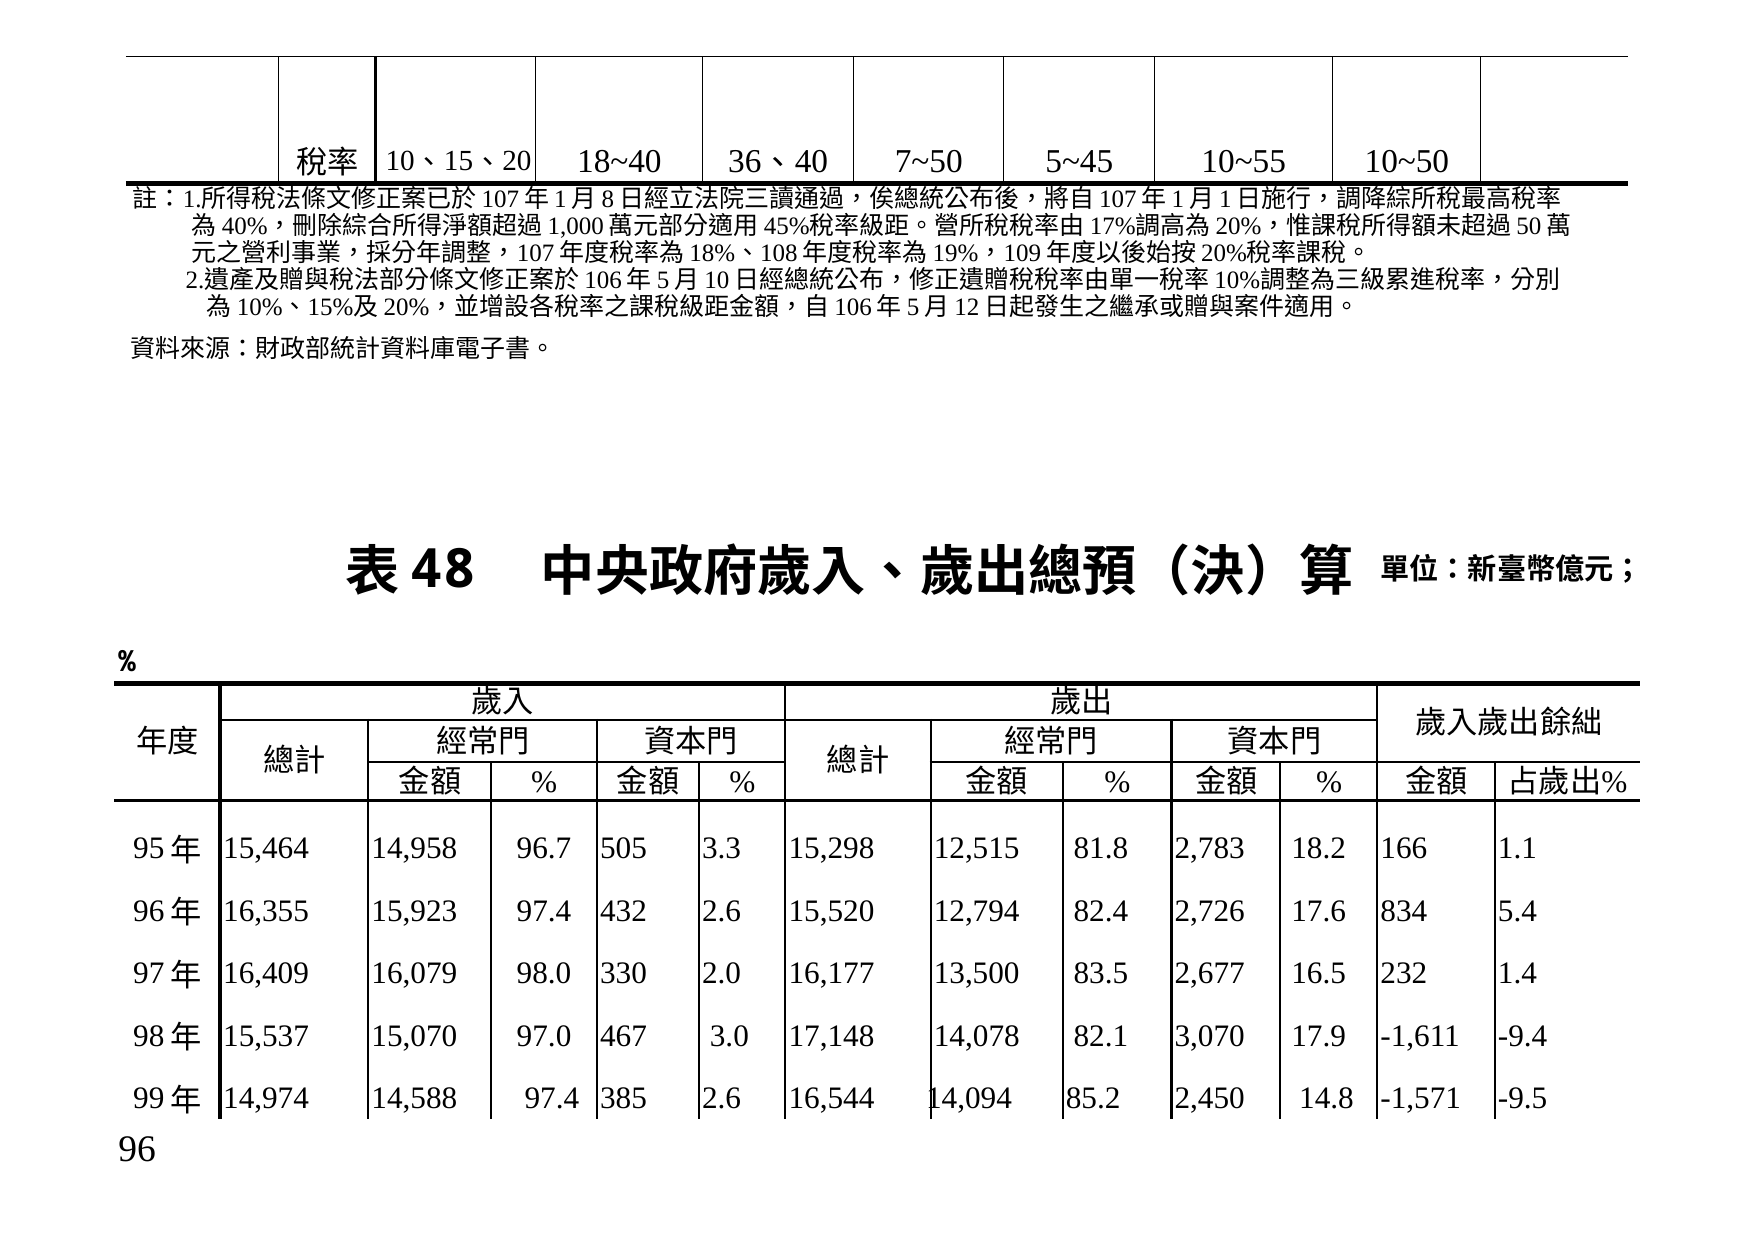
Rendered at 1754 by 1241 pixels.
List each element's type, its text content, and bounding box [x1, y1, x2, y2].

table_cell 15,070 [369, 994, 490, 1056]
table_cell 12,794 [932, 869, 1062, 931]
table_cell 總計 [222, 721, 367, 799]
table_cell 16,355 [222, 869, 367, 931]
table_cell 14,078 [932, 994, 1062, 1056]
table_cell 82.1 [1064, 994, 1170, 1056]
table_cell 14,094 [932, 1056, 1062, 1118]
table_cell 95年 [114, 802, 218, 868]
table_cell 18~40 [536, 57, 702, 181]
table_cell 1.4 [1496, 931, 1639, 993]
table_cell 金額 [1173, 763, 1279, 799]
table_cell 13,500 [932, 931, 1062, 993]
table_cell 81.8 [1064, 802, 1170, 868]
table_cell 稅率 [279, 57, 374, 181]
table_cell 15,537 [222, 994, 367, 1056]
table_cell 232 [1378, 931, 1494, 993]
table_cell 12,515 [932, 802, 1062, 868]
table_cell 5~45 [1004, 57, 1154, 181]
table_cell 15,520 [786, 869, 930, 931]
table_cell 97年 [114, 931, 218, 993]
table_cell 16.5 [1281, 931, 1376, 993]
table_cell 385 [598, 1056, 698, 1118]
table_cell 17.9 [1281, 994, 1376, 1056]
subtitle 表48 中央政府歲入、歲出總預（決）算 單位：新臺幣億元；% [118, 493, 1636, 681]
table_cell 330 [598, 931, 698, 993]
table_cell 82.4 [1064, 869, 1170, 931]
table_cell 資本門 [598, 721, 784, 761]
table_cell 16,409 [222, 931, 367, 993]
table_cell -1,571 [1378, 1056, 1494, 1118]
table_cell 10~50 [1333, 57, 1480, 181]
table_cell [1481, 57, 1628, 181]
table_cell 金額 [932, 763, 1062, 799]
table_cell 83.5 [1064, 931, 1170, 993]
table_cell 金額 [598, 763, 698, 799]
table_header 年度 [114, 686, 218, 799]
table_cell 97.0 [492, 994, 596, 1056]
table_cell 7~50 [854, 57, 1003, 181]
table_cell 16,544 [786, 1056, 930, 1118]
table_header 歲入歲出餘絀 [1378, 686, 1639, 761]
table_cell 166 [1378, 802, 1494, 868]
table_cell 2,677 [1173, 931, 1279, 993]
table_header 歲出 [786, 686, 1376, 719]
text 資料來源：財政部統計資料庫電子書。 [131, 328, 1550, 365]
table_cell 16,079 [369, 931, 490, 993]
table_cell -1,611 [1378, 994, 1494, 1056]
table_cell 3,070 [1173, 994, 1279, 1056]
table_cell 97.4 [492, 1056, 596, 1118]
table_cell % [1064, 763, 1170, 799]
table_cell 資本門 [1173, 721, 1376, 761]
table_cell 2,783 [1173, 802, 1279, 868]
table_cell 2,726 [1173, 869, 1279, 931]
table_cell 1.1 [1496, 802, 1639, 868]
table_cell 金額 [1378, 763, 1494, 799]
table_cell 10、15、20 [377, 57, 535, 181]
table_cell 99年 [114, 1056, 218, 1118]
table_cell 97.4 [492, 869, 596, 931]
table_cell 占歲出% [1496, 763, 1639, 799]
table_cell 15,923 [369, 869, 490, 931]
table_cell 15,464 [222, 802, 367, 868]
table_cell 85.2 [1064, 1056, 1170, 1118]
table_cell 432 [598, 869, 698, 931]
table_cell 金額 [369, 763, 490, 799]
table_cell 14,974 [222, 1056, 367, 1118]
table_cell 總計 [786, 721, 930, 799]
table_cell 15,298 [786, 802, 930, 868]
table_cell 96.7 [492, 802, 596, 868]
table_cell 467 [598, 994, 698, 1056]
table_cell 10~55 [1155, 57, 1332, 181]
table_cell 3.3 [700, 802, 784, 868]
table_cell 2.6 [700, 1056, 784, 1118]
table_cell 834 [1378, 869, 1494, 931]
table_cell 經常門 [932, 721, 1170, 761]
table_cell 2.6 [700, 869, 784, 931]
table_cell 經常門 [369, 721, 596, 761]
table_cell 2.0 [700, 931, 784, 993]
text 註：1.所得稅法條文修正案已於107年1月8日經立法院三讀通過，俟總統公布後，將自107年1月1日施行，調降綜所稅最高稅率為40%，刪除綜合所得淨額超過1,000萬元部分適用45%稅率級距。營所稅稅率由17%調高為20%，惟課稅所得額未超過50萬元之營利事業，採分年調整，107年度稅率為18%、108年度稅率為19%，109年度以後始按20%稅率課稅。 [133, 186, 1577, 267]
table_cell 98年 [114, 994, 218, 1056]
table_cell 505 [598, 802, 698, 868]
table_cell 2,450 [1173, 1056, 1279, 1118]
table_cell -9.5 [1496, 1056, 1639, 1118]
table_cell % [1281, 763, 1376, 799]
table_cell [126, 57, 278, 181]
table_cell 14.8 [1281, 1056, 1376, 1118]
table_cell 16,177 [786, 931, 930, 993]
table_header 歲入 [222, 686, 784, 719]
table_cell 3.0 [700, 994, 784, 1056]
table_cell 17,148 [786, 994, 930, 1056]
table_cell -9.4 [1496, 994, 1639, 1056]
table_cell 96年 [114, 869, 218, 931]
table_cell 5.4 [1496, 869, 1639, 931]
table_cell 14,958 [369, 802, 490, 868]
text 2.遺產及贈與稅法部分條文修正案於106年5月10日經總統公布，修正遺贈稅稅率由單一稅率10%調整為三級累進稅率，分別為10%、15%及20%，並增設各稅率之課稅級距金額，自106年5月12日起發生之繼承或贈與案件適用。 [185, 267, 1577, 321]
table_cell % [700, 763, 784, 799]
table_cell 36、40 [703, 57, 853, 181]
table_cell 17.6 [1281, 869, 1376, 931]
table_cell 98.0 [492, 931, 596, 993]
table_cell 18.2 [1281, 802, 1376, 868]
table_cell % [492, 763, 596, 799]
table_cell 14,588 [369, 1056, 490, 1118]
